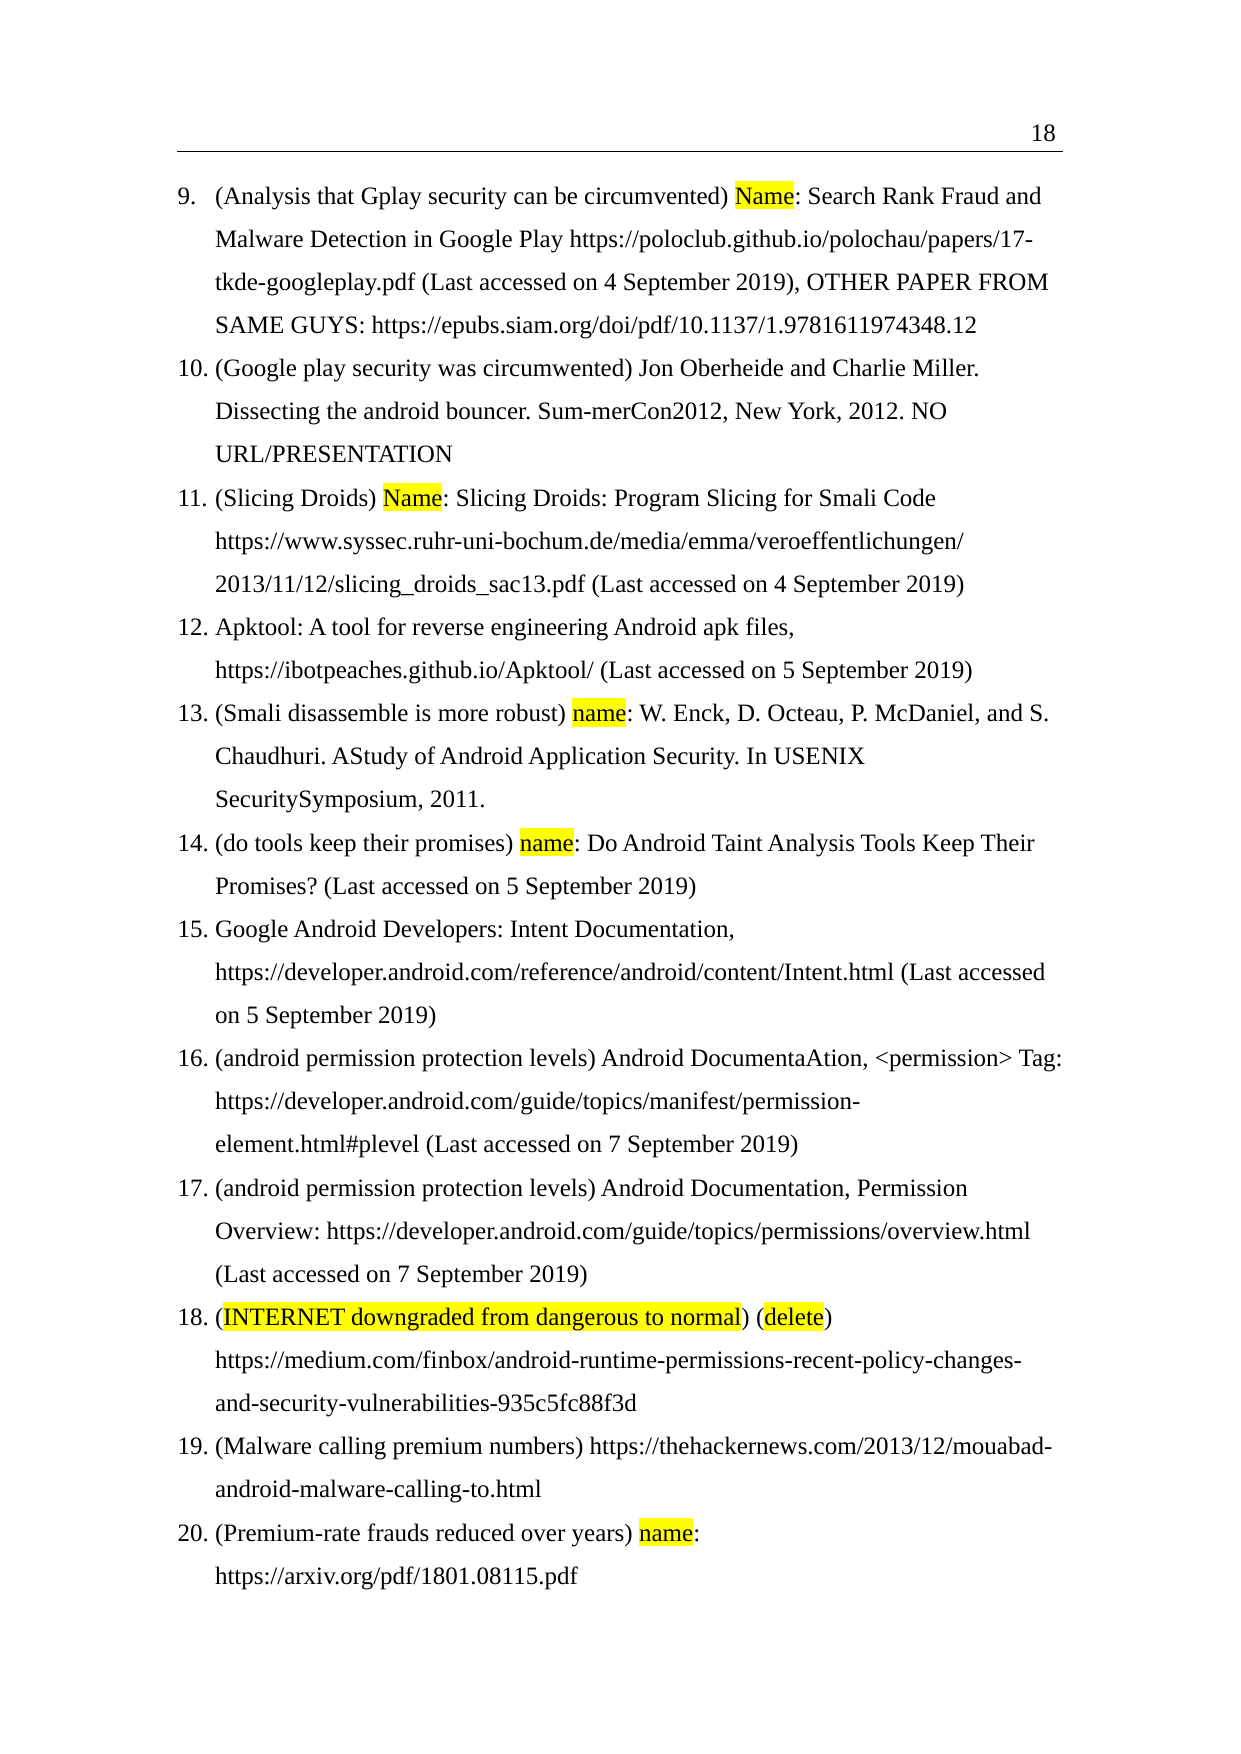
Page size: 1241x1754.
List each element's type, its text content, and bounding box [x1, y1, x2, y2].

list (Smali disassemble is more robust) name: W. Enck, D. Octeau, P. McDaniel, and S. Chaudhuri. AStudy of Android Application Security. In USENIX SecuritySymposium, 2011. [177, 698, 1063, 813]
list (android permission protection levels) Android Documentation, Permission Overview: https://developer.android.com/guide/topics/permissions/overview.html (Last accessed on 7 September 2019) [177, 1173, 1063, 1288]
list (INTERNET downgraded from dangerous to normal) (delete) https://medium.com/finbox/android-runtime-permissions-recent-policy-changes-and-security-vulnerabilities-935c5fc88f3d [177, 1302, 1063, 1417]
list Apktool: A tool for reverse engineering Android apk files, https://ibotpeaches.github.io/Apktool/ (Last accessed on 5 September 2019) [177, 612, 1063, 684]
list (Analysis that Gplay security can be circumvented) Name: Search Rank Fraud and Malware Detection in Google Play https://poloclub.github.io/polochau/papers/17-tkde-googleplay.pdf (Last accessed on 4 September 2019), OTHER PAPER FROM SAME GUYS: https://epubs.siam.org/doi/pdf/10.1137/1.9781611974348.12 [177, 181, 1063, 339]
list (do tools keep their promises) name: Do Android Taint Analysis Tools Keep Their Promises? (Last accessed on 5 September 2019) [177, 828, 1063, 899]
list (android permission protection levels) Android DocumentaAtion, <permission> Tag: https://developer.android.com/guide/topics/manifest/permission-element.html#plevel (Last accessed on 7 September 2019) [177, 1043, 1063, 1158]
list (Google play security was circumwented) Jon Oberheide and Charlie Miller. Dissecting the android bouncer. Sum-merCon2012, New York, 2012. NO URL/PRESENTATION [177, 353, 1063, 468]
list (Malware calling premium numbers) https://thehackernews.com/2013/12/mouabad-android-malware-calling-to.html [177, 1431, 1063, 1503]
list (Premium-rate frauds reduced over years) name: https://arxiv.org/pdf/1801.08115.pdf [177, 1518, 1063, 1589]
list Google Android Developers: Intent Documentation, https://developer.android.com/reference/android/content/Intent.html (Last accessed on 5 September 2019) [177, 914, 1063, 1029]
list (Slicing Droids) Name: Slicing Droids: Program Slicing for Smali Code https://www.syssec.ruhr-uni-bochum.de/media/emma/veroeffentlichungen/2013/11/12/slicing_droids_sac13.pdf (Last accessed on 4 September 2019) [177, 483, 1063, 598]
